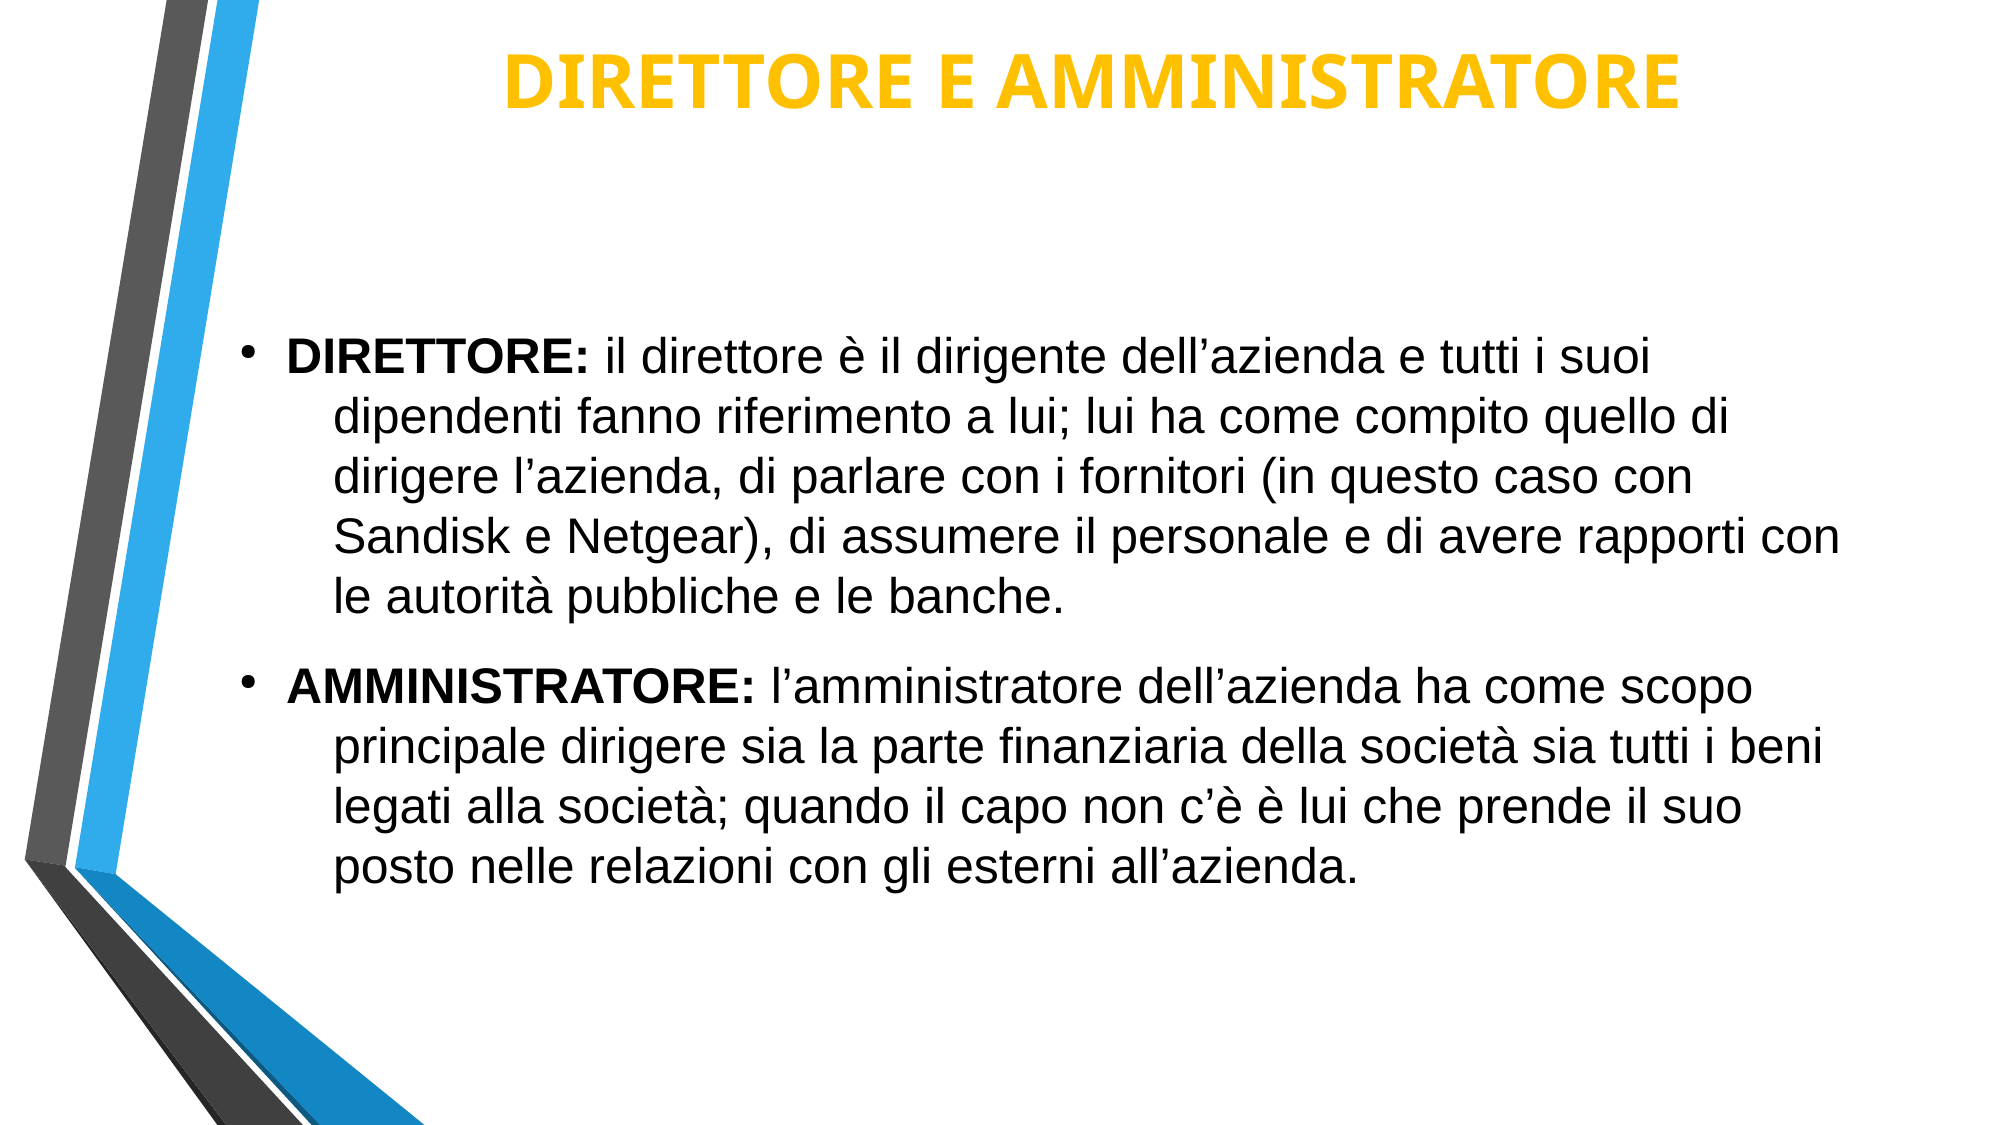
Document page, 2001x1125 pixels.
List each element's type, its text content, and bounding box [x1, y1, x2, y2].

title DIRETTORE E AMMINISTRATORE [271, 21, 1915, 136]
list DIRETTORE: il direttore è il dirigente dell’azienda e tutti i suoi dipendenti fanno riferimento a lui; lui ha come compito quello di dirigere l’azienda, di parlare con i fornitori (in questo caso con Sandisk e Netgear), di assumere il personale e di avere rapporti con le autorità pubbliche e le banche. AMMINISTRATORE: l’amministratore dell’azienda ha come scopo principale dirigere sia la parte finanziaria della società sia tutti i beni legati alla società; quando il capo non c’è è lui che prende il suo posto nelle relazioni con gli esterni all’azienda. [224, 244, 1866, 972]
